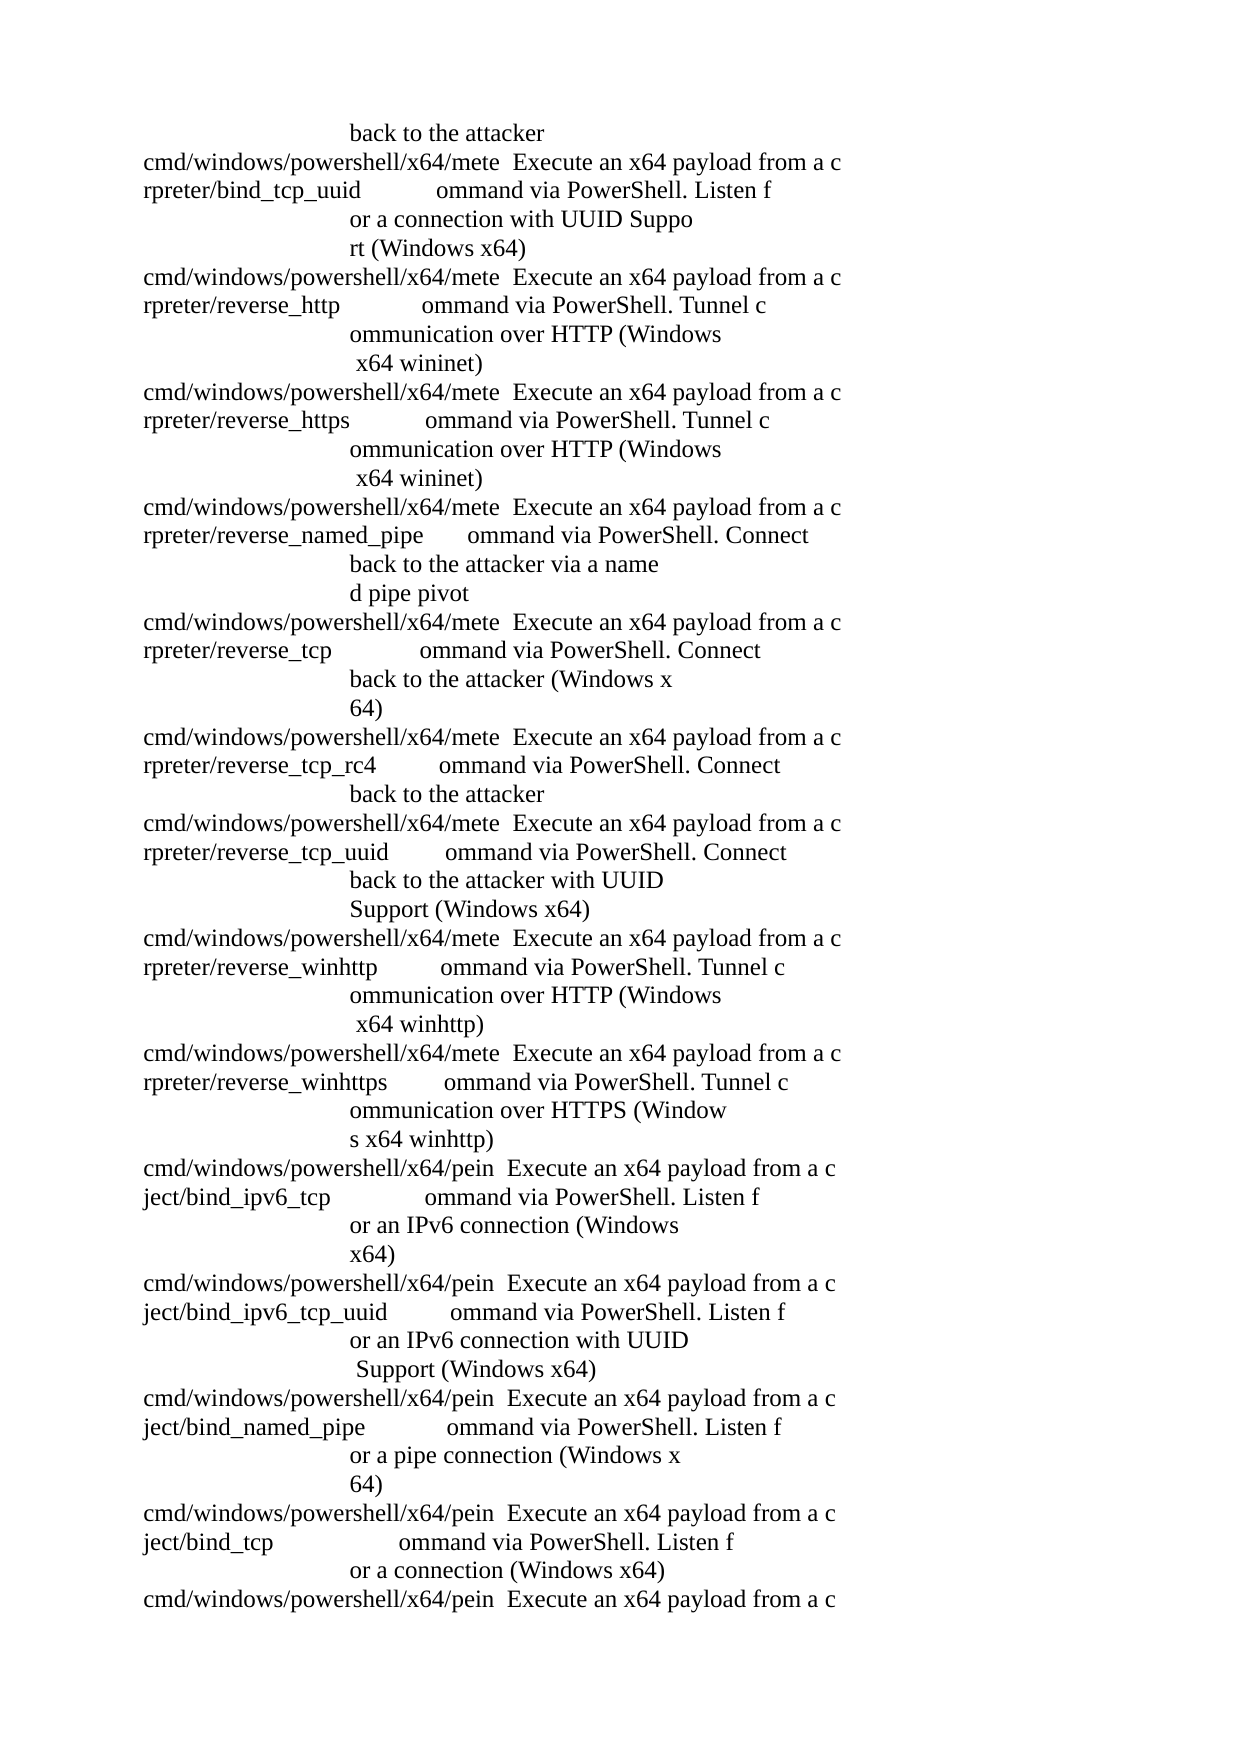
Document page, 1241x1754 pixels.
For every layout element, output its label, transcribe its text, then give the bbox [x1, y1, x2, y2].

text 64) [118, 693, 1122, 722]
text ject/bind_ipv6_tcp_uuid ommand via PowerShell. Listen f [118, 1297, 1122, 1326]
text ject/bind_named_pipe ommand via PowerShell. Listen f [118, 1412, 1122, 1441]
text or a pipe connection (Windows x [118, 1441, 1122, 1469]
text ject/bind_tcp ommand via PowerShell. Listen f [118, 1527, 1122, 1556]
text or a connection (Windows x64) [118, 1556, 1122, 1584]
text cmd/windows/powershell/x64/mete Execute an x64 payload from a c [118, 1038, 1122, 1067]
text cmd/windows/powershell/x64/pein Execute an x64 payload from a c [118, 1153, 1122, 1182]
text rpreter/reverse_winhttps ommand via PowerShell. Tunnel c [118, 1067, 1122, 1096]
text cmd/windows/powershell/x64/pein Execute an x64 payload from a c [118, 1584, 1122, 1613]
text back to the attacker (Windows x [118, 664, 1122, 693]
text rpreter/reverse_tcp_rc4 ommand via PowerShell. Connect [118, 751, 1122, 779]
text x64 wininet) [118, 348, 1122, 377]
text rpreter/reverse_http ommand via PowerShell. Tunnel c [118, 291, 1122, 319]
text cmd/windows/powershell/x64/mete Execute an x64 payload from a c [118, 147, 1122, 176]
text cmd/windows/powershell/x64/mete Execute an x64 payload from a c [118, 492, 1122, 521]
text ject/bind_ipv6_tcp ommand via PowerShell. Listen f [118, 1182, 1122, 1211]
text back to the attacker [118, 118, 1122, 147]
text 64) [118, 1469, 1122, 1498]
text rpreter/reverse_tcp ommand via PowerShell. Connect [118, 636, 1122, 664]
text rpreter/reverse_https ommand via PowerShell. Tunnel c [118, 406, 1122, 434]
text Support (Windows x64) [118, 894, 1122, 923]
text rpreter/reverse_winhttp ommand via PowerShell. Tunnel c [118, 952, 1122, 981]
text d pipe pivot [118, 578, 1122, 607]
text or a connection with UUID Suppo [118, 204, 1122, 233]
text ommunication over HTTP (Windows [118, 434, 1122, 463]
text Support (Windows x64) [118, 1354, 1122, 1383]
text rpreter/bind_tcp_uuid ommand via PowerShell. Listen f [118, 176, 1122, 204]
text x64 winhttp) [118, 1009, 1122, 1038]
text ommunication over HTTPS (Window [118, 1096, 1122, 1124]
text cmd/windows/powershell/x64/mete Execute an x64 payload from a c [118, 923, 1122, 952]
text cmd/windows/powershell/x64/mete Execute an x64 payload from a c [118, 262, 1122, 291]
text or an IPv6 connection (Windows [118, 1211, 1122, 1239]
text x64) [118, 1239, 1122, 1268]
text or an IPv6 connection with UUID [118, 1326, 1122, 1354]
text rpreter/reverse_named_pipe ommand via PowerShell. Connect [118, 521, 1122, 549]
text back to the attacker with UUID [118, 866, 1122, 894]
text cmd/windows/powershell/x64/mete Execute an x64 payload from a c [118, 722, 1122, 751]
text cmd/windows/powershell/x64/pein Execute an x64 payload from a c [118, 1498, 1122, 1527]
text rt (Windows x64) [118, 233, 1122, 262]
text ommunication over HTTP (Windows [118, 981, 1122, 1009]
text s x64 winhttp) [118, 1124, 1122, 1153]
text back to the attacker via a name [118, 549, 1122, 578]
text x64 wininet) [118, 463, 1122, 492]
text cmd/windows/powershell/x64/pein Execute an x64 payload from a c [118, 1268, 1122, 1297]
text cmd/windows/powershell/x64/mete Execute an x64 payload from a c [118, 607, 1122, 636]
text cmd/windows/powershell/x64/mete Execute an x64 payload from a c [118, 808, 1122, 837]
text back to the attacker [118, 779, 1122, 808]
text cmd/windows/powershell/x64/pein Execute an x64 payload from a c [118, 1383, 1122, 1412]
text ommunication over HTTP (Windows [118, 319, 1122, 348]
text rpreter/reverse_tcp_uuid ommand via PowerShell. Connect [118, 837, 1122, 866]
text cmd/windows/powershell/x64/mete Execute an x64 payload from a c [118, 377, 1122, 406]
